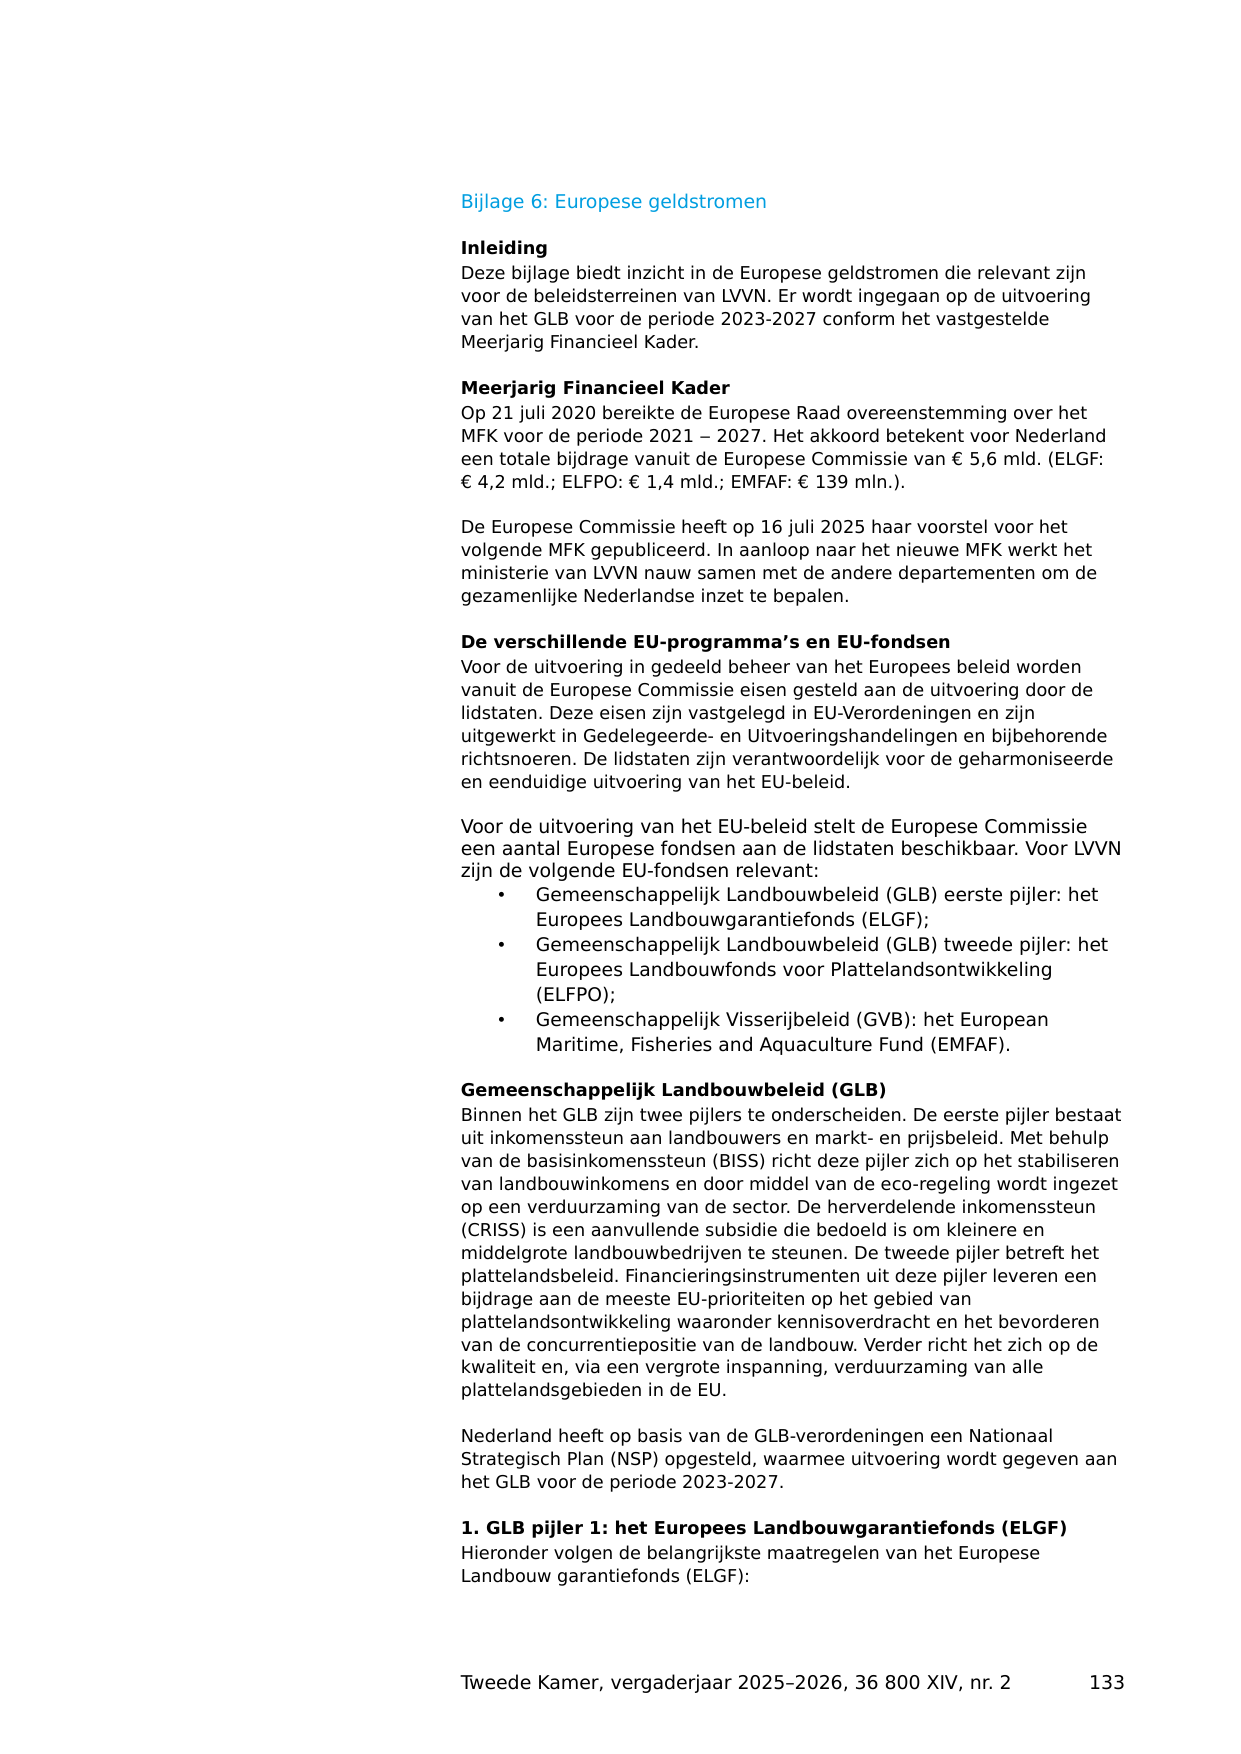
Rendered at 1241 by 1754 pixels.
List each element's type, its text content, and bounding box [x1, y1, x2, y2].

text Binnen het GLB zĳn twee pĳlers te onderscheiden. De eerste pĳler bestaat uit inkomenssteun aan landbouwers en markt- en prĳsbeleid. Met behulp van de basisinkomenssteun (BISS) richt deze pĳler zich op het stabiliseren van landbouwinkomens en door middel van de eco-regeling wordt ingezet op een verduurzaming van de sector. De herverdelende inkomenssteun (CRISS) is een aanvullende subsidie die bedoeld is om kleinere en middelgrote landbouwbedrijven te steunen. De tweede pĳler betreft het plattelandsbeleid. Financieringsinstrumenten uit deze pijler leveren een bijdrage aan de meeste EU-prioriteiten op het gebied van plattelandsontwikkeling waaronder kennisoverdracht en het bevorderen van de concurrentiepositie van de landbouw. Verder richt het zich op de kwaliteit en, via een vergrote inspanning, verduurzaming van alle plattelandsgebieden in de EU. [461, 1103, 1125, 1401]
text Gemeenschappelijk Landbouwbeleid (GLB) [461, 1078, 1125, 1101]
text Hieronder volgen de belangrijkste maatregelen van het Europese Landbouw garantiefonds (ELGF): [461, 1541, 1125, 1587]
text Op 21 juli 2020 bereikte de Europese Raad overeenstemming over het MFK voor de periode 2021 ‒ 2027. Het akkoord betekent voor Nederland een totale bĳdrage vanuit de Europese Commissie van € 5,6 mld. (ELGF: € 4,2 mld.; ELFPO: € 1,4 mld.; EMFAF: € 139 mln.). [461, 401, 1125, 493]
text Inleiding [461, 236, 1125, 259]
text De verschillende EU-programma’s en EU-fondsen [461, 630, 1125, 653]
title Bijlage 6: Europese geldstromen [461, 191, 1125, 213]
text Nederland heeft op basis van de GLB-verordeningen een Nationaal Strategisch Plan (NSP) opgesteld, waarmee uitvoering wordt gegeven aan het GLB voor de periode 2023-2027. [461, 1424, 1125, 1493]
text Voor de uitvoering in gedeeld beheer van het Europees beleid worden vanuit de Europese Commissie eisen gesteld aan de uitvoering door de lidstaten. Deze eisen zĳn vastgelegd in EU-Verordeningen en zĳn uitgewerkt in Gedelegeerde- en Uitvoeringshandelingen en bĳbehorende richtsnoeren. De lidstaten zĳn verantwoordelĳk voor de geharmoniseerde en eenduidige uitvoering van het EU-beleid. [461, 655, 1125, 793]
list Gemeenschappelĳk Visserĳbeleid (GVB): het European Maritime, Fisheries and Aquaculture Fund (EMFAF). [498, 1006, 1125, 1056]
list Gemeenschappelĳk Landbouwbeleid (GLB) eerste pĳler: het Europees Landbouwgarantiefonds (ELGF); [498, 881, 1125, 931]
text Voor de uitvoering van het EU-beleid stelt de Europese Commissie een aantal Europese fondsen aan de lidstaten beschikbaar. Voor LVVN zĳn de volgende EU-fondsen relevant: [461, 816, 1125, 881]
text Deze bĳlage biedt inzicht in de Europese geldstromen die relevant zĳn voor de beleidsterreinen van LVVN. Er wordt ingegaan op de uitvoering van het GLB voor de periode 2023-2027 conform het vastgestelde Meerjarig Financieel Kader. [461, 261, 1125, 353]
text 1. GLB pijler 1: het Europees Landbouwgarantiefonds (ELGF) [461, 1516, 1125, 1539]
text De Europese Commissie heeft op 16 juli 2025 haar voorstel voor het volgende MFK gepubliceerd. In aanloop naar het nieuwe MFK werkt het ministerie van LVVN nauw samen met de andere departementen om de gezamenlĳke Nederlandse inzet te bepalen. [461, 516, 1125, 607]
text Meerjarig Financieel Kader [461, 376, 1125, 399]
list Gemeenschappelĳk Landbouwbeleid (GLB) tweede pĳler: het Europees Landbouwfonds voor Plattelandsontwikkeling (ELFPO); [498, 931, 1125, 1006]
